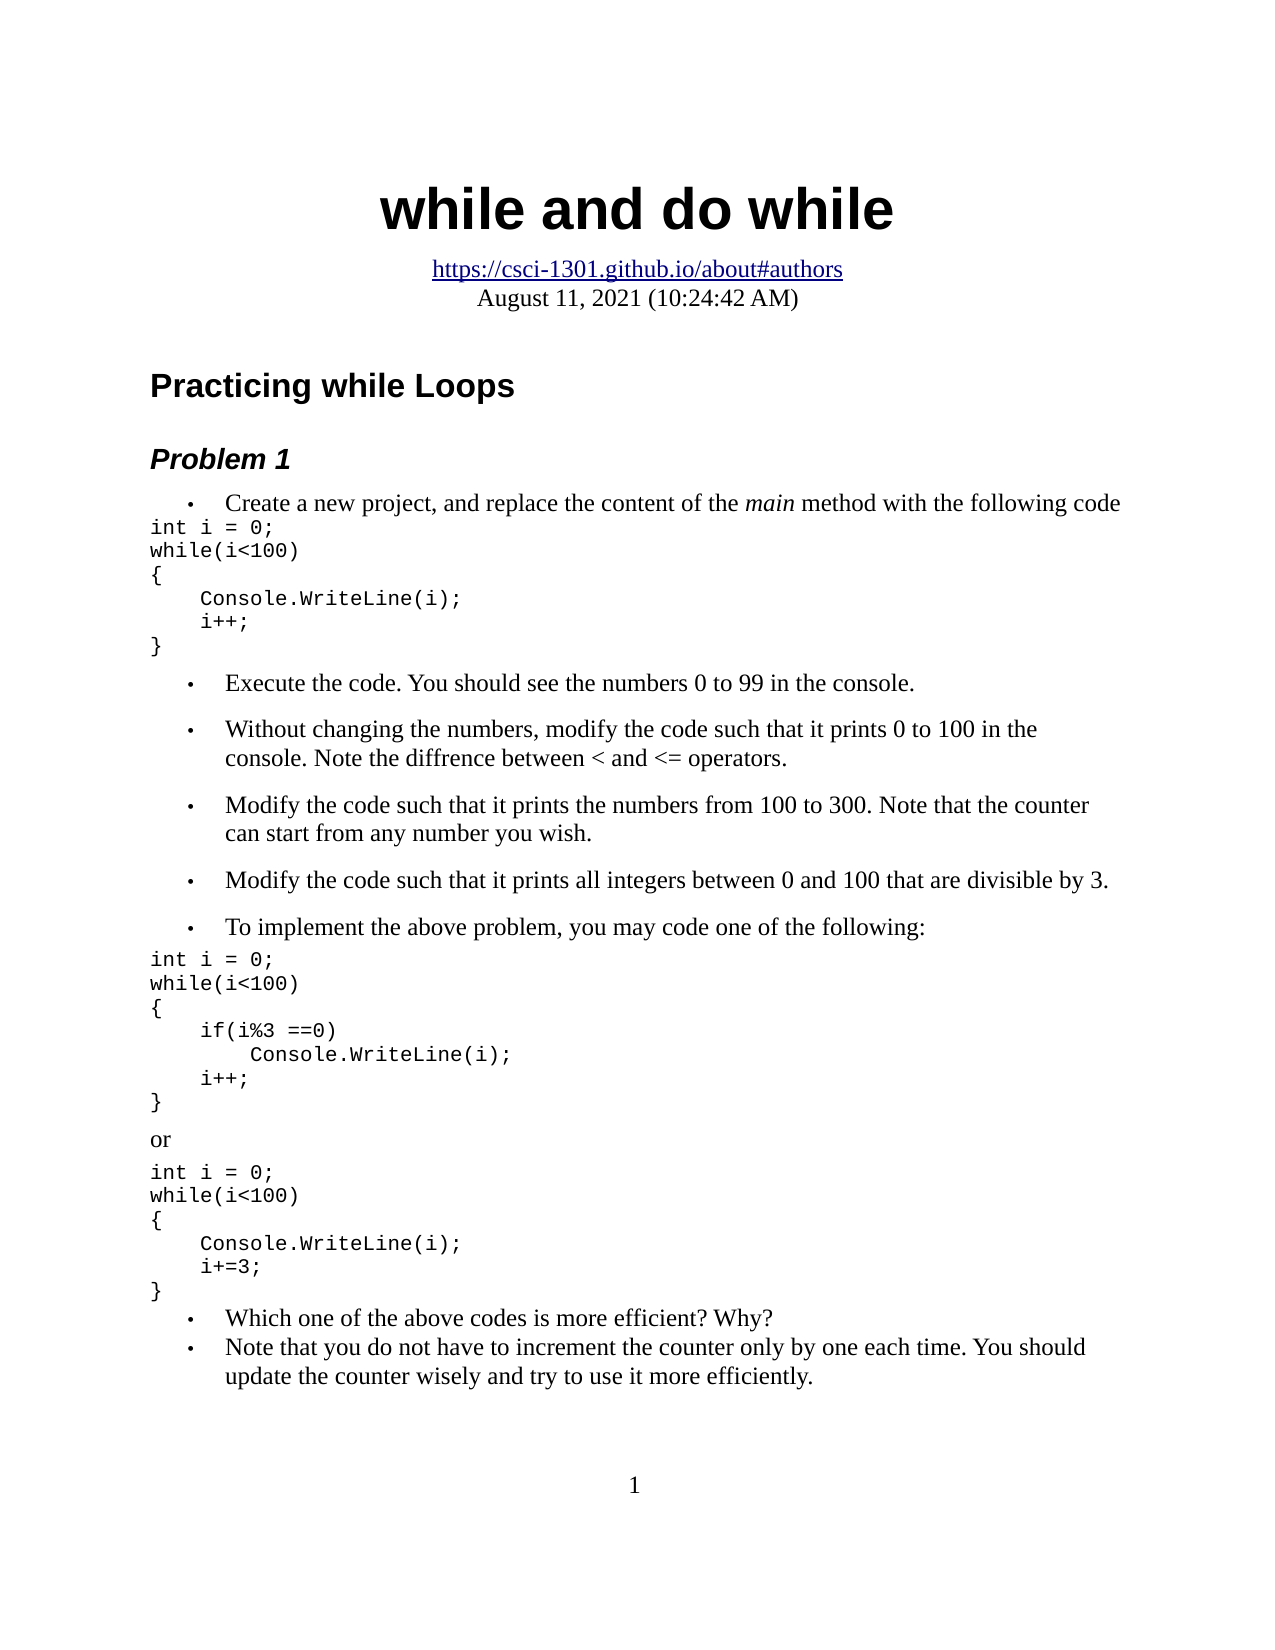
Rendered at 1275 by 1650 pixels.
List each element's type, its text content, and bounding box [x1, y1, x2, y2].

list Note that you do not have to increment the counter only by one each time. You should update the counter wisely and try to use it more efficiently. [187, 1332, 1125, 1390]
list To implement the above problem, you may code one of the following: [187, 912, 1125, 941]
text int i = 0; [150, 949, 1125, 973]
text int i = 0; [150, 1162, 1125, 1185]
text { [150, 564, 1125, 588]
subtitle Problem 1 [150, 442, 1125, 476]
text i+=3; [150, 1256, 1125, 1280]
text https://csci-1301.github.io/about#authors [150, 254, 1125, 283]
text int i = 0; [150, 517, 1125, 540]
list Modify the code such that it prints the numbers from 100 to 300. Note that the counter can start from any number you wish. [187, 790, 1125, 847]
text August 11, 2021 (10:24:42 AM) [150, 283, 1125, 312]
text Console.WriteLine(i); [150, 1233, 1125, 1256]
text while(i<100) [150, 973, 1125, 997]
text Console.WriteLine(i); [150, 1044, 1125, 1068]
text i++; [150, 611, 1125, 635]
subtitle Practicing while Loops [150, 366, 1125, 404]
text } [150, 635, 1125, 659]
text i++; [150, 1068, 1125, 1091]
text } [150, 1280, 1125, 1303]
text } [150, 1091, 1125, 1115]
text if(i%3 ==0) [150, 1020, 1125, 1044]
text Console.WriteLine(i); [150, 588, 1125, 611]
list Modify the code such that it prints all integers between 0 and 100 that are divisible by 3. [187, 865, 1125, 894]
text while(i<100) [150, 1185, 1125, 1209]
text while(i<100) [150, 540, 1125, 564]
text { [150, 1209, 1125, 1233]
list Execute the code. You should see the numbers 0 to 99 in the console. [187, 668, 1125, 696]
list Create a new project, and replace the content of the main method with the following code [187, 488, 1125, 517]
text or [150, 1124, 1125, 1153]
list Which one of the above codes is more efficient? Why? [187, 1303, 1125, 1332]
text { [150, 997, 1125, 1020]
title while and do while [150, 175, 1125, 242]
list Without changing the numbers, modify the code such that it prints 0 to 100 in the console. Note the diffrence between < and <= operators. [187, 714, 1125, 772]
